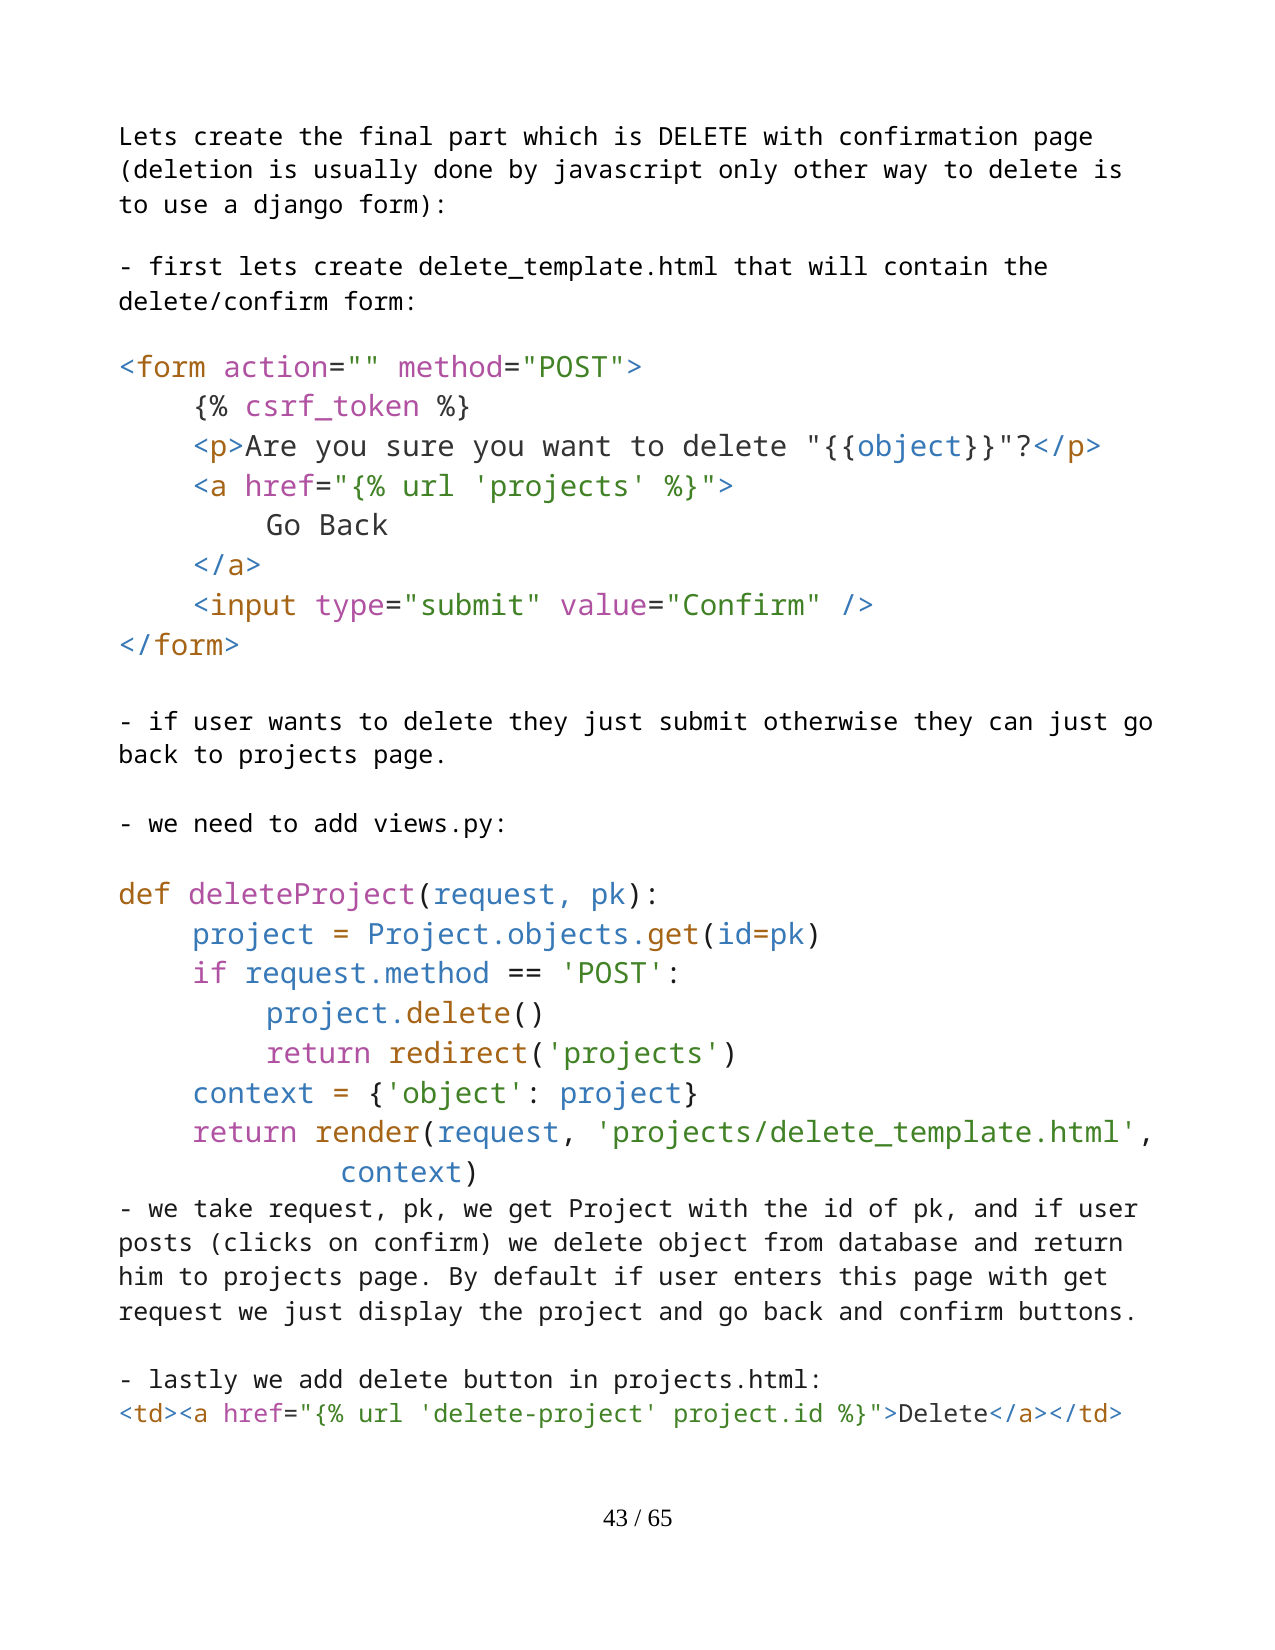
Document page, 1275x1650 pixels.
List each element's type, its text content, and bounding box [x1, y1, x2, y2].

text <a href="{% url 'projects' %}"> [118, 465, 1157, 505]
text project.delete() [118, 992, 1157, 1032]
text - we take request, pk, we get Project with the id of pk, and if user posts (clicks on confirm) we delete object from database and return him to projects page. By default if user enters this page with get request we just display the project and go back and confirm buttons. [118, 1191, 1157, 1327]
text - lastly we add delete button in projects.html: [118, 1361, 1157, 1395]
text return render(request, 'projects/delete_template.html', context) [118, 1112, 1157, 1191]
text - first lets create delete_template.html that will contain the delete/confirm form: [118, 249, 1157, 317]
text project = Project.objects.get(id=pk) [118, 913, 1157, 953]
text Go Back [118, 505, 1157, 544]
text def deleteProject(request, pk): [118, 873, 1157, 913]
text <form action="" method="POST"> [118, 346, 1157, 386]
text <td><a href="{% url 'delete-project' project.id %}">Delete</a></td> [118, 1395, 1157, 1429]
text - we need to add views.py: [118, 805, 1157, 839]
text - if user wants to delete they just submit otherwise they can just go back to projects page. [118, 703, 1157, 771]
text {% csrf_token %} [118, 386, 1157, 425]
text </a> [118, 544, 1157, 584]
text return redirect('projects') [118, 1032, 1157, 1072]
text <p>Are you sure you want to delete "{{object}}"?</p> [118, 425, 1157, 465]
text </form> [118, 624, 1157, 663]
text <input type="submit" value="Confirm" /> [118, 584, 1157, 624]
text (deletion is usually done by javascript only other way to delete is to use a django form): [118, 152, 1157, 220]
text Lets create the final part which is DELETE with confirmation page [118, 118, 1157, 152]
text context = {'object': project} [118, 1072, 1157, 1112]
text if request.method == 'POST': [118, 953, 1157, 992]
